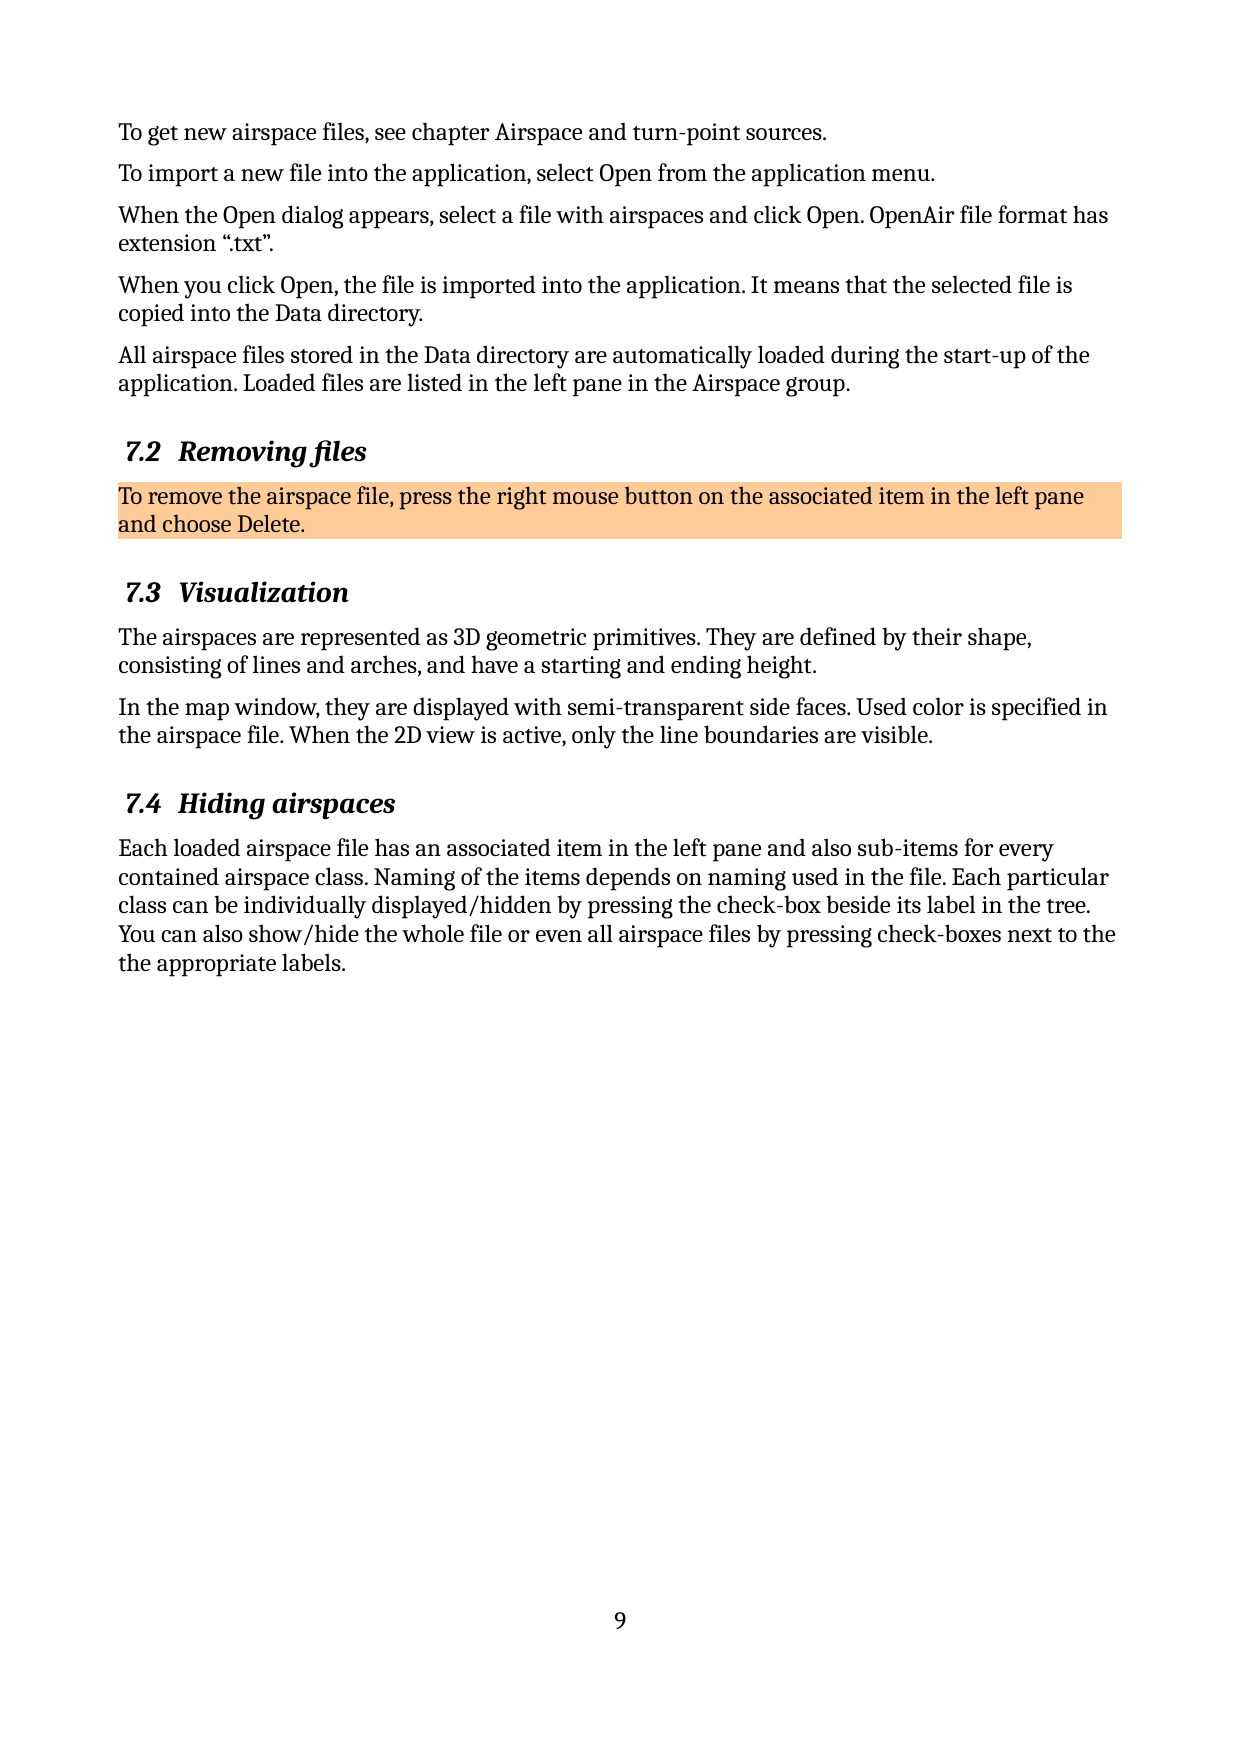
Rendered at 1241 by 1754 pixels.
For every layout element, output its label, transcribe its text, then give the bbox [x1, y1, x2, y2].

text To remove the airspace file, press the right mouse button on the associated item in the left pane and choose Delete. [118, 482, 1122, 539]
text All airspace files stored in the Data directory are automatically loaded during the start-up of the application. Loaded files are listed in the left pane in the Airspace group. [118, 341, 1122, 398]
text The airspaces are represented as 3D geometric primitives. They are defined by their shape, consisting of lines and arches, and have a starting and ending height. [118, 623, 1122, 680]
text When the Open dialog appears, select a file with airspaces and click Open. OpenAir file format has extension “.txt”. [118, 201, 1122, 258]
text Each loaded airspace file has an associated item in the left pane and also sub‑items for every contained airspace class. Naming of the items depends on naming used in the file. Each particular class can be individually displayed/hidden by pressing the check-box beside its label in the tree. You can also show/hide the whole file or even all airspace files by pressing check-boxes next to the the appropriate labels. [118, 834, 1122, 977]
subtitle Visualization [118, 577, 1122, 610]
text In the map window, they are displayed with semi-transparent side faces. Used color is specified in the airspace file. When the 2D view is active, only the line boundaries are visible. [118, 693, 1122, 750]
text To get new airspace files, see chapter Airspace and turn-point sources. [118, 118, 1122, 147]
subtitle Removing files [118, 436, 1122, 469]
text When you click Open, the file is imported into the application. It means that the selected file is copied into the Data directory. [118, 271, 1122, 328]
subtitle Hiding airspaces [118, 788, 1122, 821]
text To import a new file into the application, select Open from the application menu. [118, 159, 1122, 188]
